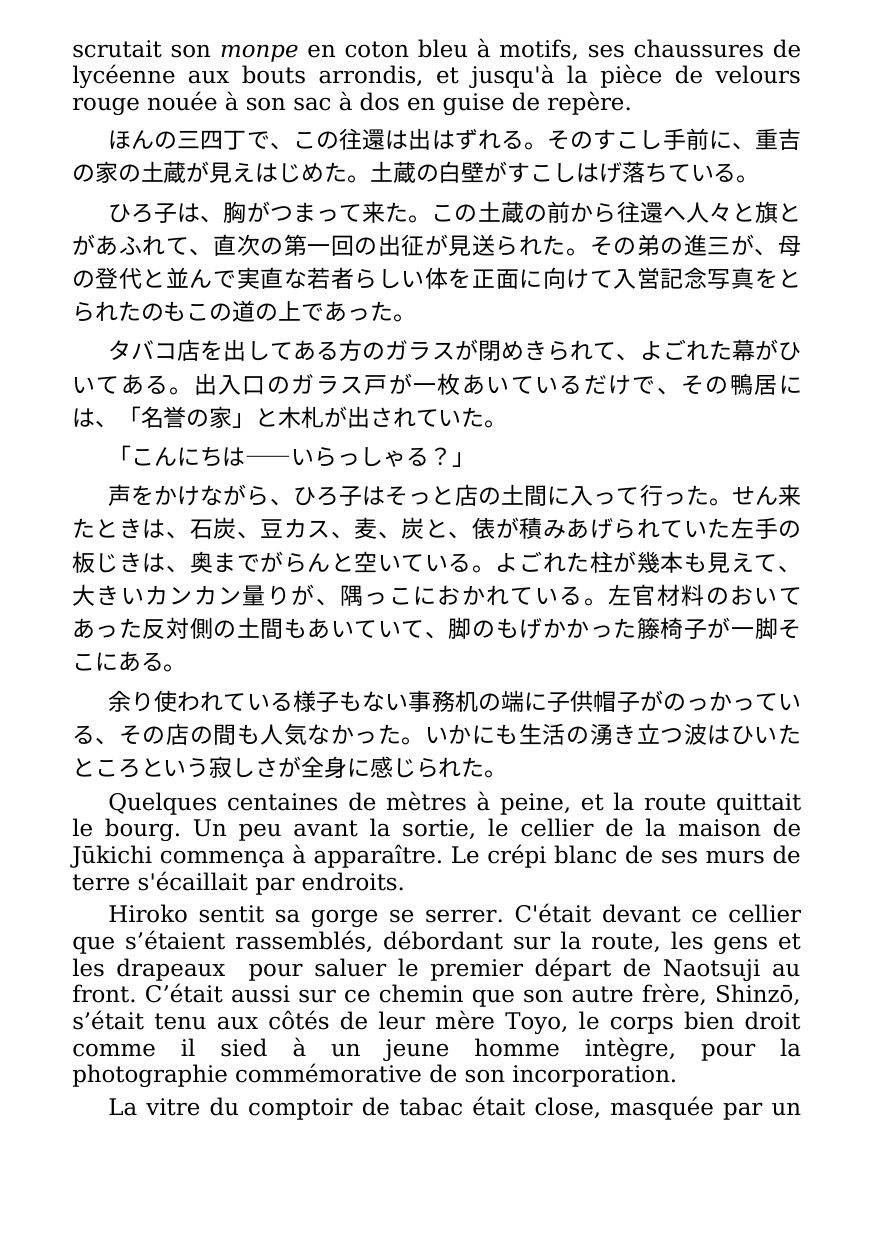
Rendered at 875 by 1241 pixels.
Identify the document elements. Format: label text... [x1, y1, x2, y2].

text scrutait son monpe en coton bleu à motifs, ses chaussures de lycéenne aux bouts arrondis, et jusqu'à la pièce de velours rouge nouée à son sac à dos en guise de repère. [72, 36, 802, 116]
text タバコ店を出してある方のガラスが閉めきられて、よごれた幕がひいてある。出入口のガラス戸が一枚あいているだけで、その鴨居には、「名誉の家」と木札が出されていた。 [72, 333, 802, 433]
text 余り使われている様子もない事務机の端に子供帽子がのっかっている、その店の間も人気なかった。いかにも生活の湧き立つ波はひいたところという寂しさが全身に感じられた。 [72, 683, 802, 783]
text Hiroko sentit sa gorge se serrer. C'était devant ce cellier que s’étaient rassemblés, débordant sur la route, les gens et les drapeaux pour saluer le premier départ de Naotsuji au front. C’était aussi sur ce chemin que son autre frère, Shinzō, s’était tenu aux côtés de leur mère Toyo, le corps bien droit comme il sied à un jeune homme intègre, pour la photographie commémorative de son incorporation. [72, 902, 802, 1088]
text 声をかけながら、ひろ子はそっと店の土間に入って行った。せん来たときは、石炭、豆カス、麦、炭と、俵が積みあげられていた左手の板じきは、奥までがらんと空いている。よごれた柱が幾本も見えて、大きいカンカン量りが、隅っこにおかれている。左官材料のおいてあった反対側の土間もあいていて、脚のもげかかった籐椅子が一脚そこにある。 [72, 478, 802, 677]
text 「こんにちは――いらっしゃる？」 [72, 439, 802, 472]
text La vitre du comptoir de tabac était close, masquée par un [72, 1094, 802, 1121]
text Quelques centaines de mètres à peine, et la route quittait le bourg. Un peu avant la sortie, le cellier de la maison de Jūkichi commença à apparaître. Le crépi blanc de ses murs de terre s'écaillait par endroits. [72, 789, 802, 896]
text ほんの三四丁で、この往還は出はずれる。そのすこし手前に、重吉の家の土蔵が見えはじめた。土蔵の白壁がすこしはげ落ちている。 [72, 122, 802, 188]
text ひろ子は、胸がつまって来た。この土蔵の前から往還へ人々と旗とがあふれて、直次の第一回の出征が見送られた。その弟の進三が、母の登代と並んで実直な若者らしい体を正面に向けて入営記念写真をとられたのもこの道の上であった。 [72, 194, 802, 327]
